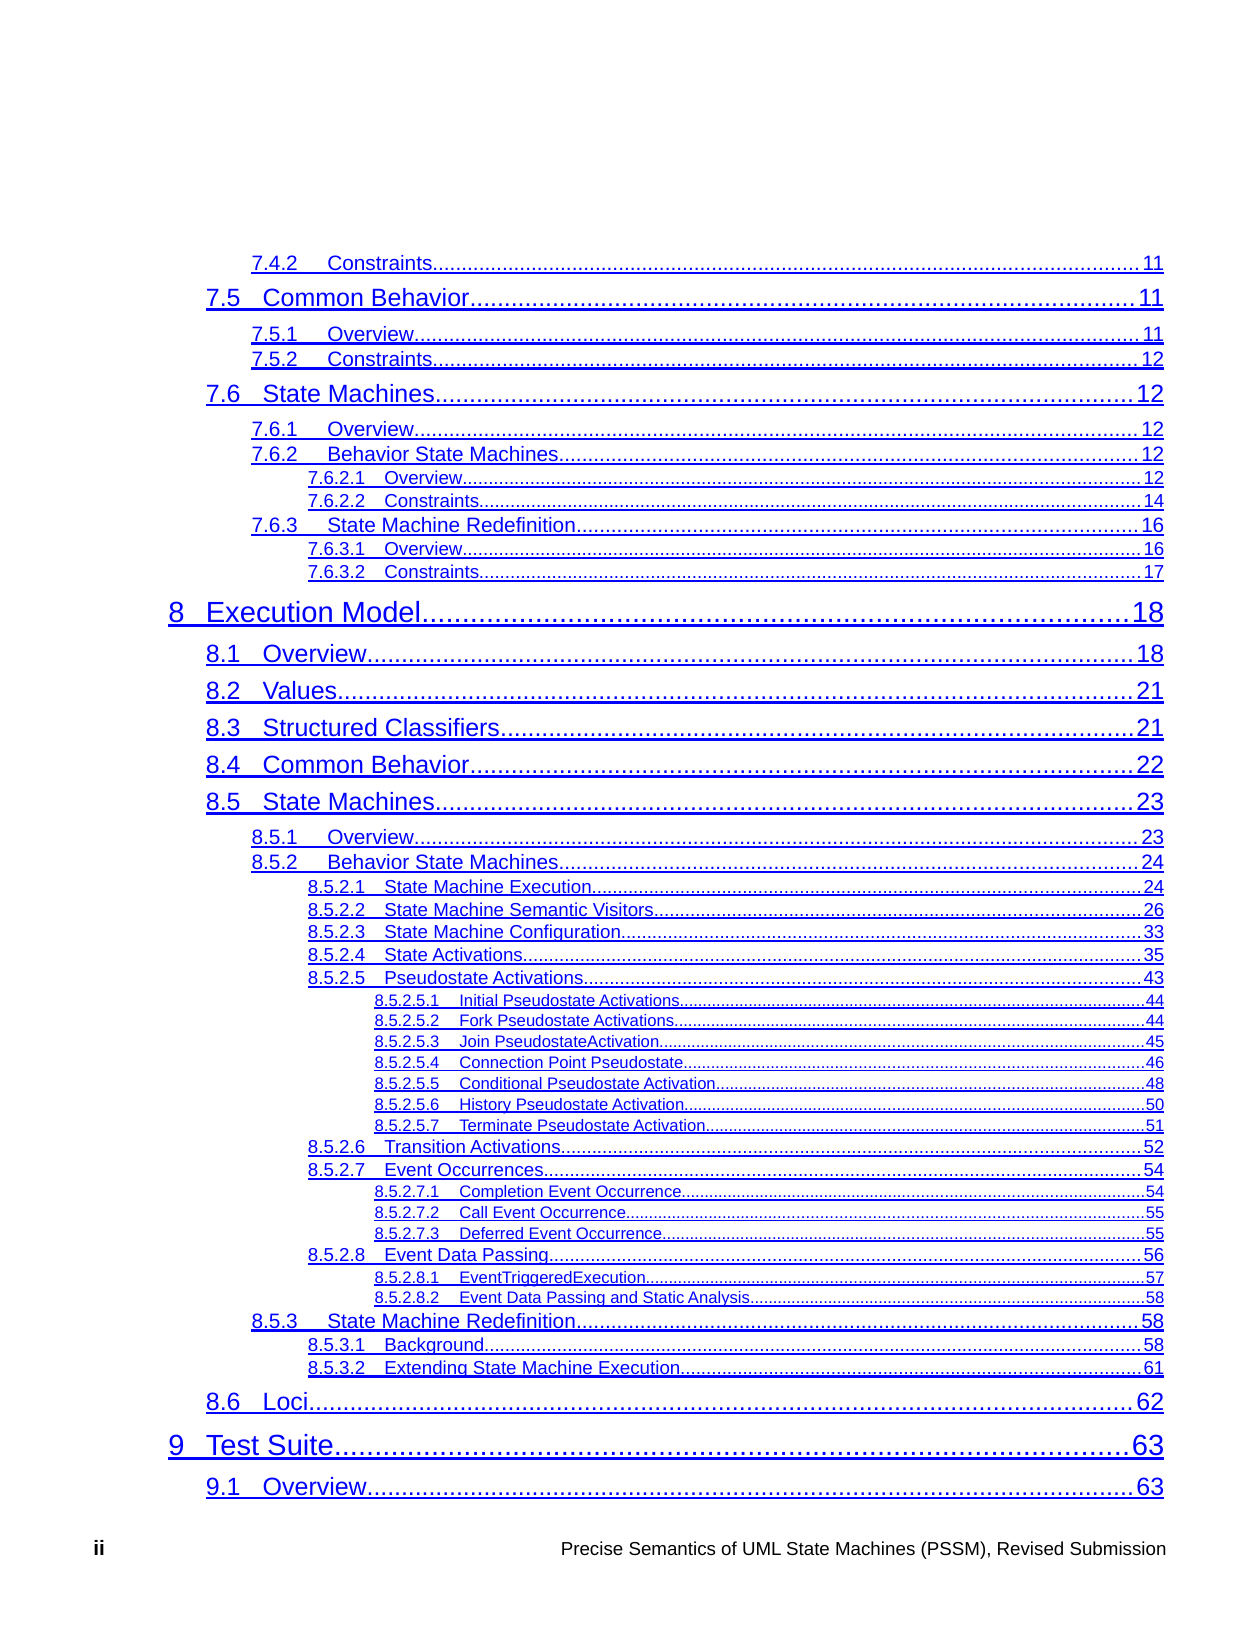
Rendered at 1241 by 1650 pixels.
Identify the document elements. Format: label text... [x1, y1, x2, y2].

text 8.5.2.8 Event Data Passing 56 [308, 1243, 1164, 1263]
text 7.6.3.1 Overview 16 [308, 537, 1164, 557]
text 8.5.2.7.2 Call Event Occurrence 55 [374, 1201, 1164, 1220]
text 7.6 State Machines 12 [206, 379, 1164, 404]
text 8.1 Overview 18 [206, 639, 1164, 664]
text 8.5.2.4 State Activations 35 [308, 943, 1164, 963]
text 8.5.2.5.7 Terminate Pseudostate Activation 51 [374, 1114, 1164, 1132]
text 8.5.2.3 State Machine Configuration 33 [308, 920, 1164, 940]
text 8.2 Values 21 [206, 676, 1164, 701]
text 8.5.1 Overview 23 [251, 824, 1164, 846]
text 8.5.2.8.1 EventTriggeredExecution 57 [374, 1266, 1164, 1284]
text 8.5.2 Behavior State Machines 24 [251, 849, 1164, 871]
text 8.5.2.2 State Machine Semantic Visitors 26 [308, 897, 1164, 917]
text 8.5.2.5.3 Join PseudostateActivation 45 [374, 1030, 1164, 1049]
text 8.5.2.8.2 Event Data Passing and Static Analysis 58 [374, 1287, 1164, 1305]
text 7.4.2 Constraints 11 [251, 250, 1164, 272]
text 8.5.2.1 State Machine Execution 24 [308, 874, 1164, 894]
text 8.5.2.7.3 Deferred Event Occurrence 55 [374, 1222, 1164, 1240]
text 8.5.2.5.6 History Pseudostate Activation 50 [374, 1093, 1164, 1111]
text 7.6.3.2 Constraints 17 [308, 559, 1164, 580]
text 7.6.1 Overview 12 [251, 416, 1164, 438]
text 8.5.3 State Machine Redefinition 58 [251, 1307, 1164, 1329]
text 8.5.2.5.1 Initial Pseudostate Activations 44 [374, 989, 1164, 1007]
text 8.4 Common Behavior 22 [206, 750, 1164, 775]
text 7.6.2.1 Overview 12 [308, 466, 1164, 486]
text 8.5.3.1 Background 58 [308, 1332, 1164, 1353]
text 7.5.2 Constraints 12 [251, 345, 1164, 367]
text 8.6 Loci 62 [206, 1387, 1164, 1412]
text 7.6.2.2 Constraints 14 [308, 489, 1164, 509]
text 8.5.3.2 Extending State Machine Execution 61 [308, 1355, 1164, 1375]
text 7.5.1 Overview 11 [251, 320, 1164, 342]
text 7.6.2 Behavior State Machines 12 [251, 441, 1164, 463]
text 8 Execution Model 18 [168, 593, 1164, 624]
text 8.5.2.5.2 Fork Pseudostate Activations 44 [374, 1009, 1164, 1028]
text 7.5 Common Behavior 11 [206, 283, 1164, 308]
text 9 Test Suite 63 [168, 1426, 1164, 1457]
text 8.5.2.5.5 Conditional Pseudostate Activation 48 [374, 1072, 1164, 1090]
text 9.1 Overview 63 [206, 1472, 1164, 1497]
text 8.3 Structured Classifiers 21 [206, 713, 1164, 738]
text 7.6.3 State Machine Redefinition 16 [251, 512, 1164, 534]
text 8.5.2.6 Transition Activations 52 [308, 1134, 1164, 1155]
text 8.5.2.5 Pseudostate Activations 43 [308, 966, 1164, 986]
text 8.5 State Machines 23 [206, 787, 1164, 812]
text 8.5.2.7 Event Occurrences 54 [308, 1157, 1164, 1178]
text 8.5.2.5.4 Connection Point Pseudostate 46 [374, 1051, 1164, 1070]
text 8.5.2.7.1 Completion Event Occurrence 54 [374, 1180, 1164, 1199]
